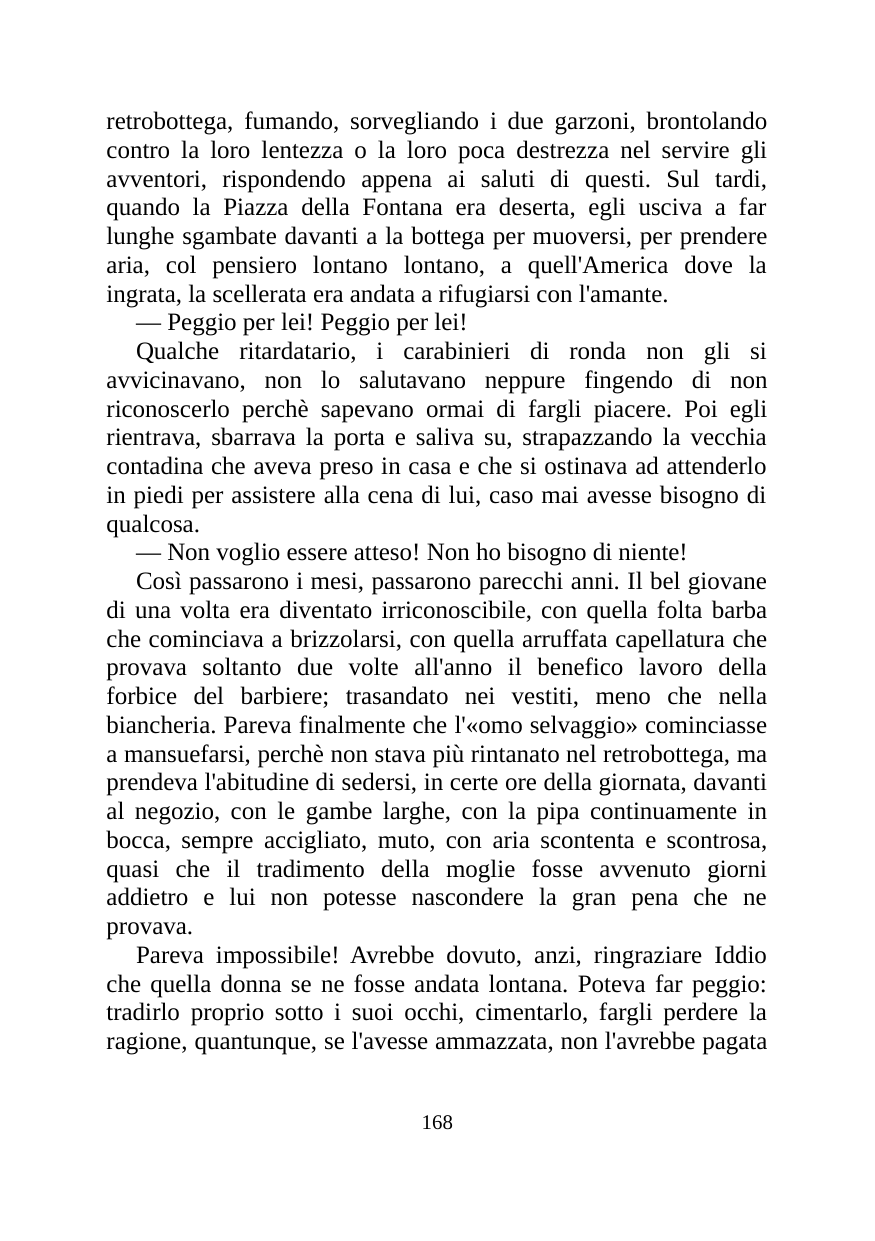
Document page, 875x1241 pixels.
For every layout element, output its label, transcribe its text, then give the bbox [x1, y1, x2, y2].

text retrobottega, fumando, sorvegliando i due garzoni, brontolando contro la loro lentezza o la loro poca destrezza nel servire gli avventori, rispondendo appena ai saluti di questi. Sul tardi, quando la Piazza della Fontana era deserta, egli usciva a far lunghe sgambate davanti a la bottega per muoversi, per prendere aria, col pensiero lontano lontano, a quell'America dove la ingrata, la scellerata era andata a rifugiarsi con l'amante. [106, 106, 768, 307]
text Pareva impossibile! Avrebbe dovuto, anzi, ringraziare Iddio che quella donna se ne fosse andata lontana. Poteva far peggio: tradirlo proprio sotto i suoi occhi, cimentarlo, fargli perdere la ragione, quantunque, se l'avesse ammazzata, non l'avrebbe pagata [106, 940, 768, 1055]
text Qualche ritardatario, i carabinieri di ronda non gli si avvicinavano, non lo salutavano neppure fingendo di non riconoscerlo perchè sapevano ormai di fargli piacere. Poi egli rientrava, sbarrava la porta e saliva su, strapazzando la vecchia contadina che aveva preso in casa e che si ostinava ad attenderlo in piedi per assistere alla cena di lui, caso mai avesse bisogno di qualcosa. [106, 336, 768, 537]
text — Peggio per lei! Peggio per lei! [106, 307, 768, 336]
text — Non voglio essere atteso! Non ho bisogno di niente! [106, 537, 768, 566]
text Così passarono i mesi, passarono parecchi anni. Il bel giovane di una volta era diventato irriconoscibile, con quella folta barba che cominciava a brizzolarsi, con quella arruffata capellatura che provava soltanto due volte all'anno il benefico lavoro della forbice del barbiere; trasandato nei vestiti, meno che nella biancheria. Pareva finalmente che l'«omo selvaggio» cominciasse a mansuefarsi, perchè non stava più rintanato nel retrobottega, ma prendeva l'abitudine di sedersi, in certe ore della giornata, davanti al negozio, con le gambe larghe, con la pipa continuamente in bocca, sempre accigliato, muto, con aria scontenta e scontrosa, quasi che il tradimento della moglie fosse avvenuto giorni addietro e lui non potesse nascondere la gran pena che ne provava. [106, 566, 768, 940]
